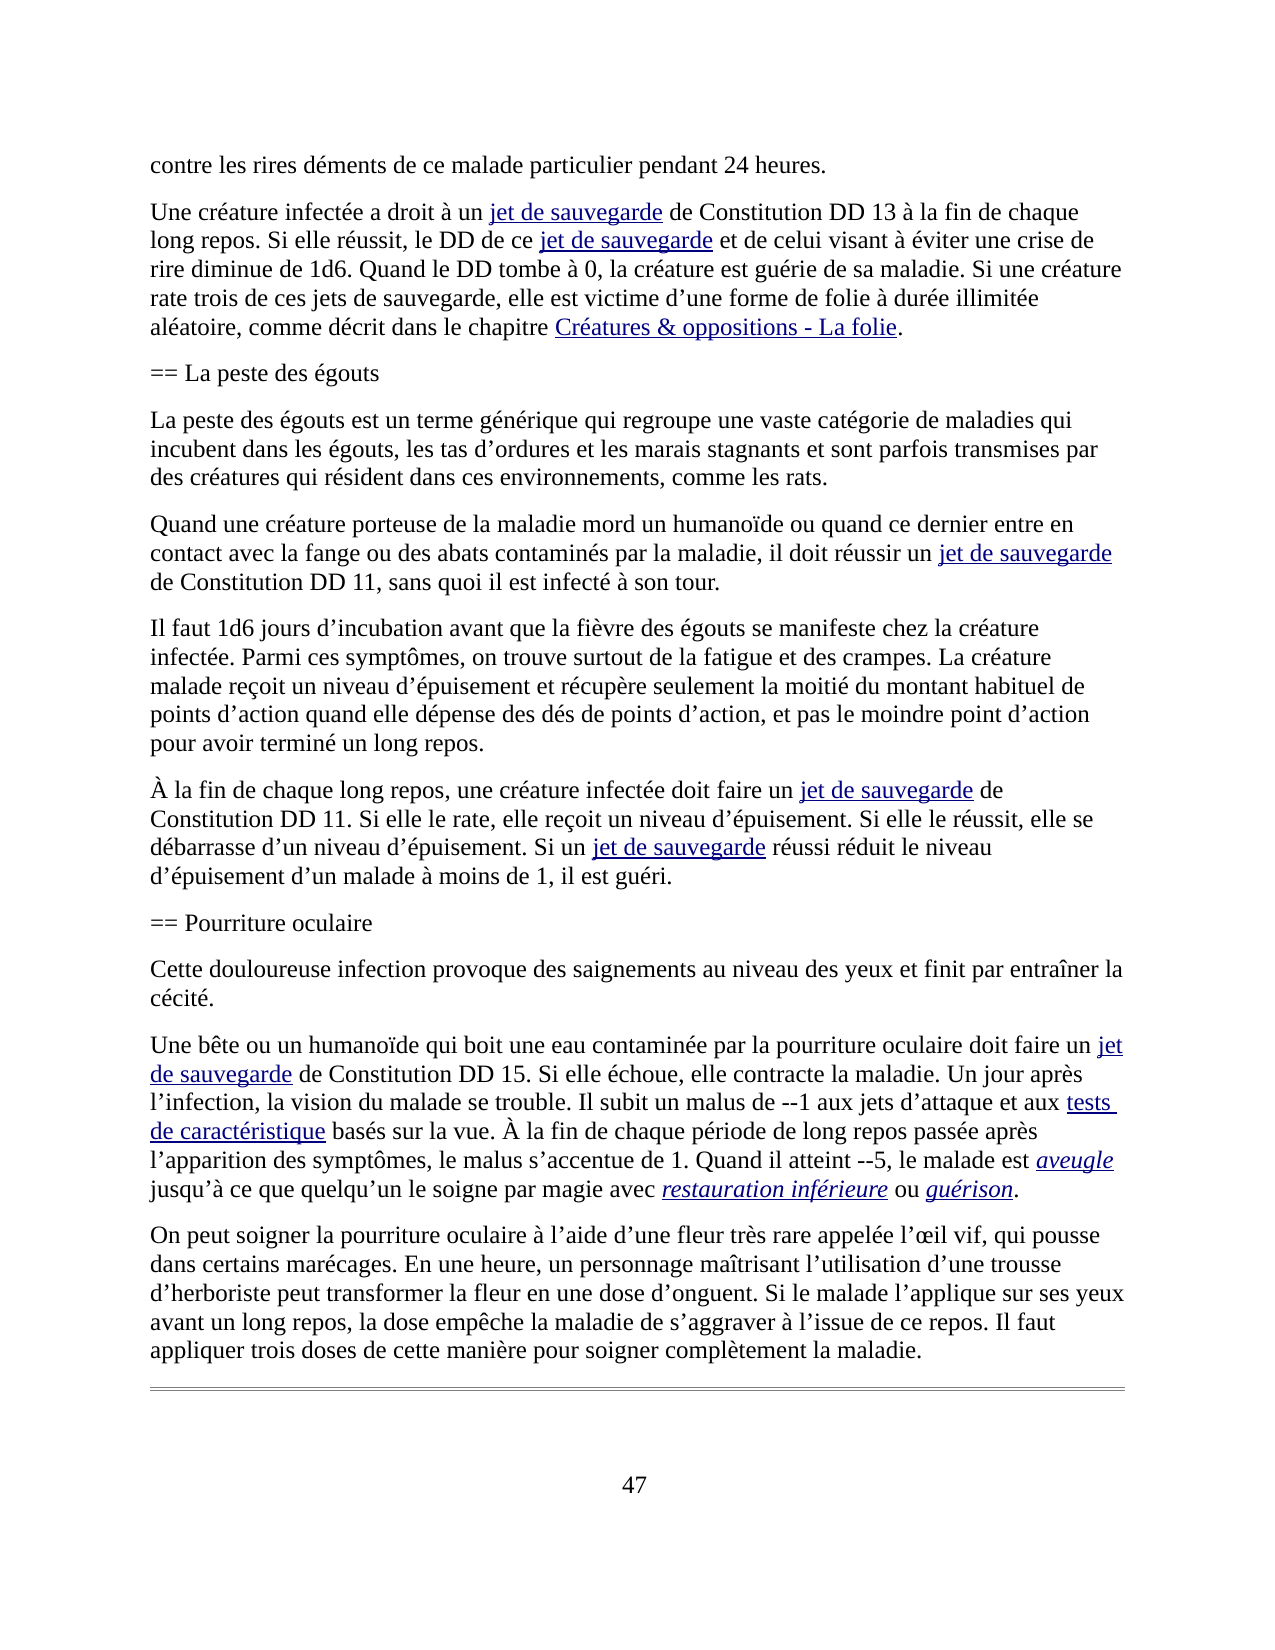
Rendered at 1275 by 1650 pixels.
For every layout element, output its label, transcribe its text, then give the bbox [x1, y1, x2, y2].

text contre les rires déments de ce malade particulier pendant 24 heures. [150, 150, 1125, 179]
text == La peste des égouts [150, 358, 1125, 387]
text À la fin de chaque long repos, une créature infectée doit faire un jet de sauvegarde de Constitution DD 11. Si elle le rate, elle reçoit un niveau d’épuisement. Si elle le réussit, elle se débarrasse d’un niveau d’épuisement. Si un jet de sauvegarde réussi réduit le niveau d’épuisement d’un malade à moins de 1, il est guéri. [150, 775, 1125, 890]
text Une bête ou un humanoïde qui boit une eau contaminée par la pourriture oculaire doit faire un jet de sauvegarde de Constitution DD 15. Si elle échoue, elle contracte la maladie. Un jour après l’infection, la vision du malade se trouble. Il subit un malus de --1 aux jets d’attaque et aux tests de caractéristique basés sur la vue. À la fin de chaque période de long repos passée après l’apparition des symptômes, le malus s’accentue de 1. Quand il atteint --5, le malade est aveugle jusqu’à ce que quelqu’un le soigne par magie avec restauration inférieure ou guérison. [150, 1030, 1125, 1202]
text Cette douloureuse infection provoque des saignements au niveau des yeux et finit par entraîner la cécité. [150, 954, 1125, 1012]
text Il faut 1d6 jours d’incubation avant que la fièvre des égouts se manifeste chez la créature infectée. Parmi ces symptômes, on trouve surtout de la fatigue et des crampes. La créature malade reçoit un niveau d’épuisement et récupère seulement la moitié du montant habituel de points d’action quand elle dépense des dés de points d’action, et pas le moindre point d’action pour avoir terminé un long repos. [150, 613, 1125, 757]
text Quand une créature porteuse de la maladie mord un humanoïde ou quand ce dernier entre en contact avec la fange ou des abats contaminés par la maladie, il doit réussir un jet de sauvegarde de Constitution DD 11, sans quoi il est infecté à son tour. [150, 509, 1125, 595]
text La peste des égouts est un terme générique qui regroupe une vaste catégorie de maladies qui incubent dans les égouts, les tas d’ordures et les marais stagnants et sont parfois transmises par des créatures qui résident dans ces environnements, comme les rats. [150, 405, 1125, 491]
text == Pourriture oculaire [150, 908, 1125, 937]
text On peut soigner la pourriture oculaire à l’aide d’une fleur très rare appelée l’œil vif, qui pousse dans certains marécages. En une heure, un personnage maîtrisant l’utilisation d’une trousse d’herboriste peut transformer la fleur en une dose d’onguent. Si le malade l’applique sur ses yeux avant un long repos, la dose empêche la maladie de s’aggraver à l’issue de ce repos. Il faut appliquer trois doses de cette manière pour soigner complètement la maladie. [150, 1220, 1125, 1364]
text Une créature infectée a droit à un jet de sauvegarde de Constitution DD 13 à la fin de chaque long repos. Si elle réussit, le DD de ce jet de sauvegarde et de celui visant à éviter une crise de rire diminue de 1d6. Quand le DD tombe à 0, la créature est guérie de sa maladie. Si une créature rate trois de ces jets de sauvegarde, elle est victime d’une forme de folie à durée illimitée aléatoire, comme décrit dans le chapitre Créatures & oppositions - La folie. [150, 197, 1125, 340]
